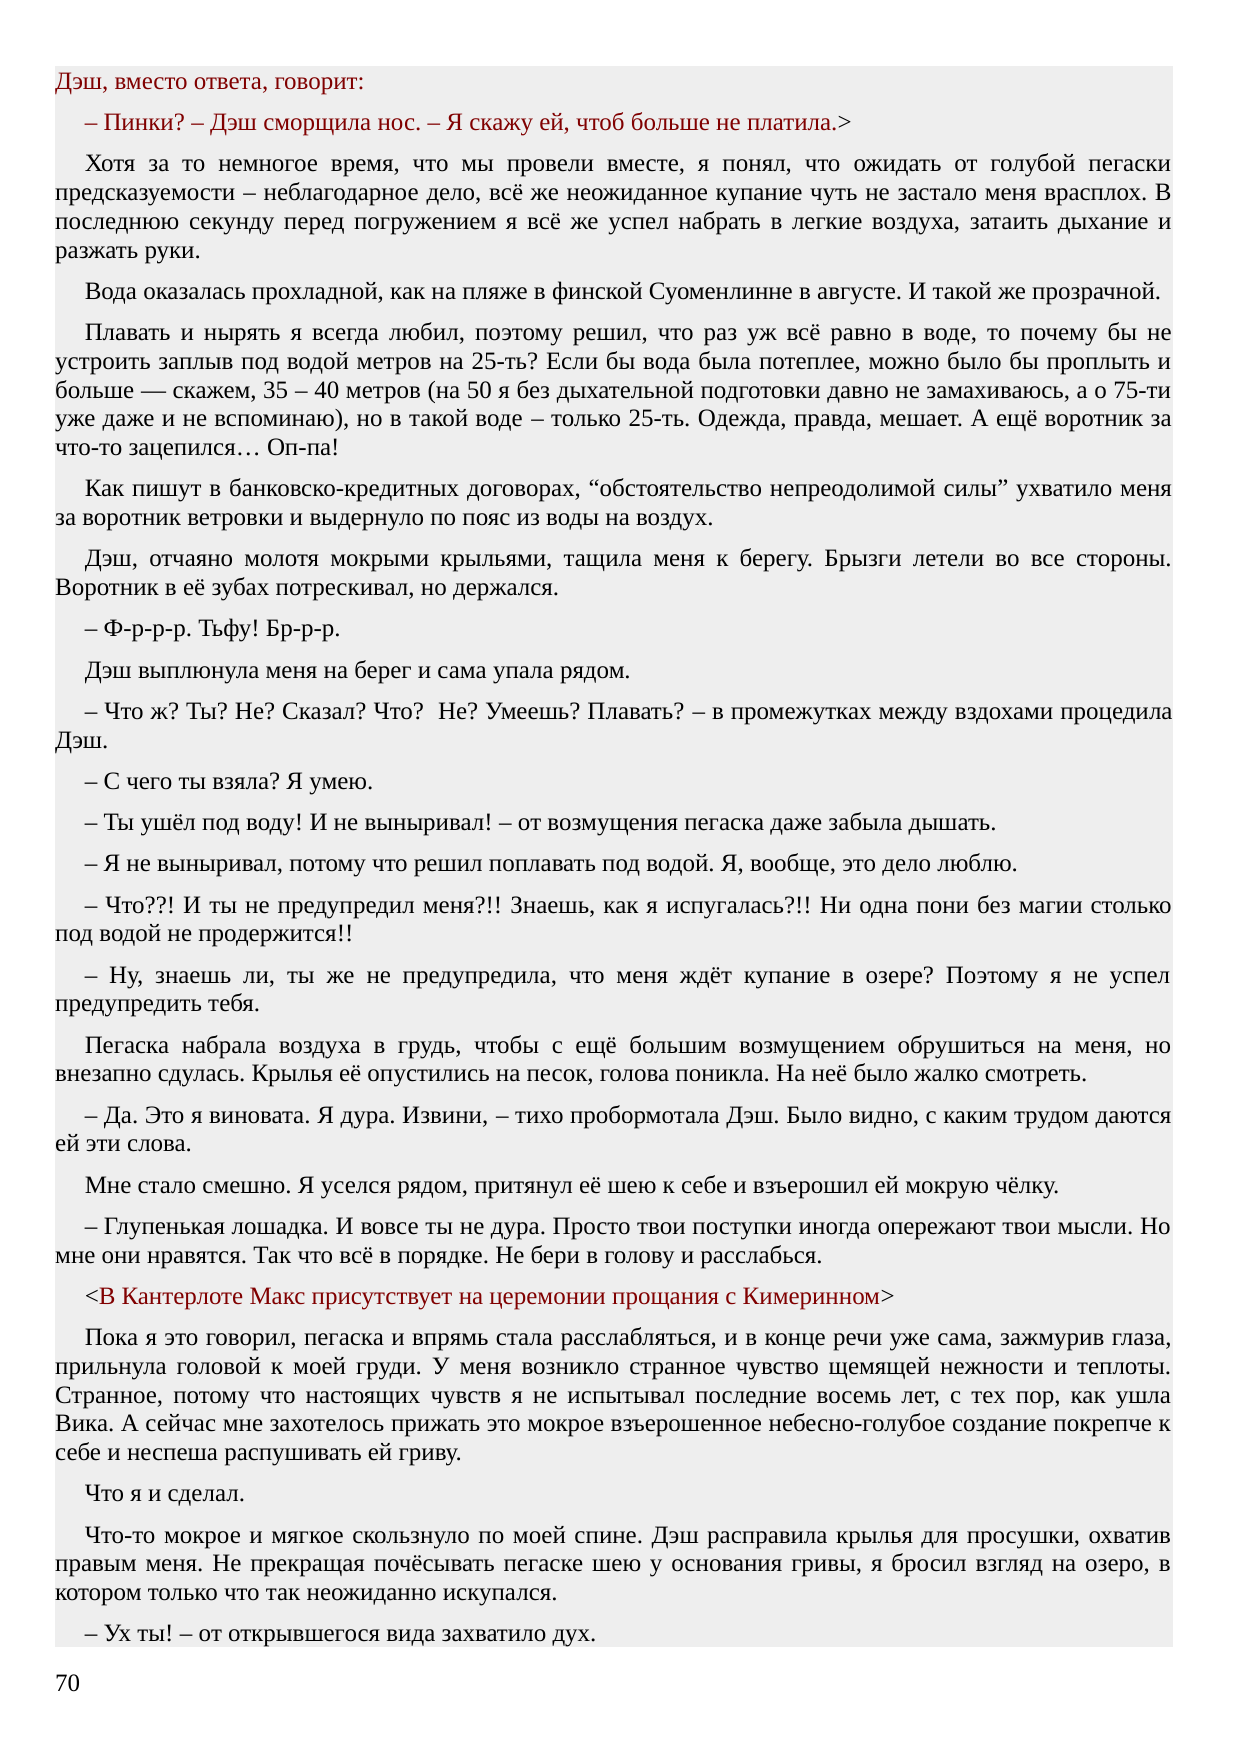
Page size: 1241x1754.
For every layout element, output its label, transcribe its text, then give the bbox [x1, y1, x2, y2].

text Дэш выплюнула меня на берег и сама упала рядом. [55, 655, 1173, 683]
text – Я не выныривал, потому что решил поплавать под водой. Я, вообще, это дело люблю. [55, 848, 1173, 877]
text Пока я это говорил, пегаска и впрямь стала расслабляться, и в конце речи уже сама, зажмурив глаза, прильнула головой к моей груди. У меня возникло странное чувство щемящей нежности и теплоты. Странное, потому что настоящих чувств я не испытывал последние восемь лет, с тех пор, как ушла Вика. А сейчас мне захотелось прижать это мокрое взъерошенное небесно-голубое создание покрепче к себе и неспеша распушивать ей гриву. [55, 1322, 1173, 1466]
text Пегаска набрала воздуха в грудь, чтобы с ещё большим возмущением обрушиться на меня, но внезапно сдулась. Крылья её опустились на песок, голова поникла. На неё было жалко смотреть. [55, 1030, 1173, 1087]
text Плавать и нырять я всегда любил, поэтому решил, что раз уж всё равно в воде, то почему бы не устроить заплыв под водой метров на 25-ть? Если бы вода была потеплее, можно было бы проплыть и больше — скажем, 35 – 40 метров (на 50 я без дыхательной подготовки давно не замахиваюсь, а о 75-ти уже даже и не вспоминаю), но в такой воде – только 25-ть. Одежда, правда, мешает. А ещё воротник за что-то зацепился… Оп-па! [55, 317, 1173, 461]
text – Что ж? Ты? Не? Сказал? Что? Не? Умеешь? Плавать? – в промежутках между вздохами процедила Дэш. [55, 696, 1173, 753]
text – Пинки? – Дэш сморщила нос. – Я скажу ей, чтоб больше не платила.> [55, 107, 1173, 136]
text – Ф-р-р-р. Тьфу! Бр-р-р. [55, 613, 1173, 642]
text Вода оказалась прохладной, как на пляже в финской Суоменлинне в августе. И такой же прозрачной. [55, 276, 1173, 305]
text – Да. Это я виновата. Я дура. Извини, – тихо пробормотала Дэш. Было видно, с каким трудом даются ей эти слова. [55, 1100, 1173, 1157]
text Хотя за то немногое время, что мы провели вместе, я понял, что ожидать от голубой пегаски предсказуемости – неблагодарное дело, всё же неожиданное купание чуть не застало меня врасплох. В последнюю секунду перед погружением я всё же успел набрать в легкие воздуха, затаить дыхание и разжать руки. [55, 148, 1173, 263]
text Что я и сделал. [55, 1478, 1173, 1507]
text – Ух ты! – от открывшегося вида захватило дух. [55, 1618, 1173, 1647]
text – Глупенькая лошадка. И вовсе ты не дура. Просто твои поступки иногда опережают твои мысли. Но мне они нравятся. Так что всё в порядке. Не бери в голову и расслабься. [55, 1211, 1173, 1268]
text – Ты ушёл под воду! И не выныривал! – от возмущения пегаска даже забыла дышать. [55, 807, 1173, 836]
text Дэш, отчаяно молотя мокрыми крыльями, тащила меня к берегу. Брызги летели во все стороны. Воротник в её зубах потрескивал, но держался. [55, 543, 1173, 601]
text Что-то мокрое и мягкое скользнуло по моей спине. Дэш расправила крылья для просушки, охватив правым меня. Не прекращая почёсывать пегаске шею у основания гривы, я бросил взгляд на озеро, в котором только что так неожиданно искупался. [55, 1520, 1173, 1606]
text – Ну, знаешь ли, ты же не предупредила, что меня ждёт купание в озере? Поэтому я не успел предупредить тебя. [55, 960, 1173, 1017]
text – Что??! И ты не предупредил меня?!! Знаешь, как я испугалась?!! Ни одна пони без магии столько под водой не продержится!! [55, 890, 1173, 947]
text Дэш, вместо ответа, говорит: [55, 66, 1173, 95]
text Как пишут в банковско-кредитных договорах, “обстоятельство непреодолимой силы” ухватило меня за воротник ветровки и выдернуло по пояс из воды на воздух. [55, 473, 1173, 531]
text <В Кантерлоте Макс присутствует на церемонии прощания с Кимеринном> [55, 1281, 1173, 1310]
text Мне стало смешно. Я уселся рядом, притянул её шею к себе и взъерошил ей мокрую чёлку. [55, 1170, 1173, 1198]
text – С чего ты взяла? Я умею. [55, 766, 1173, 795]
